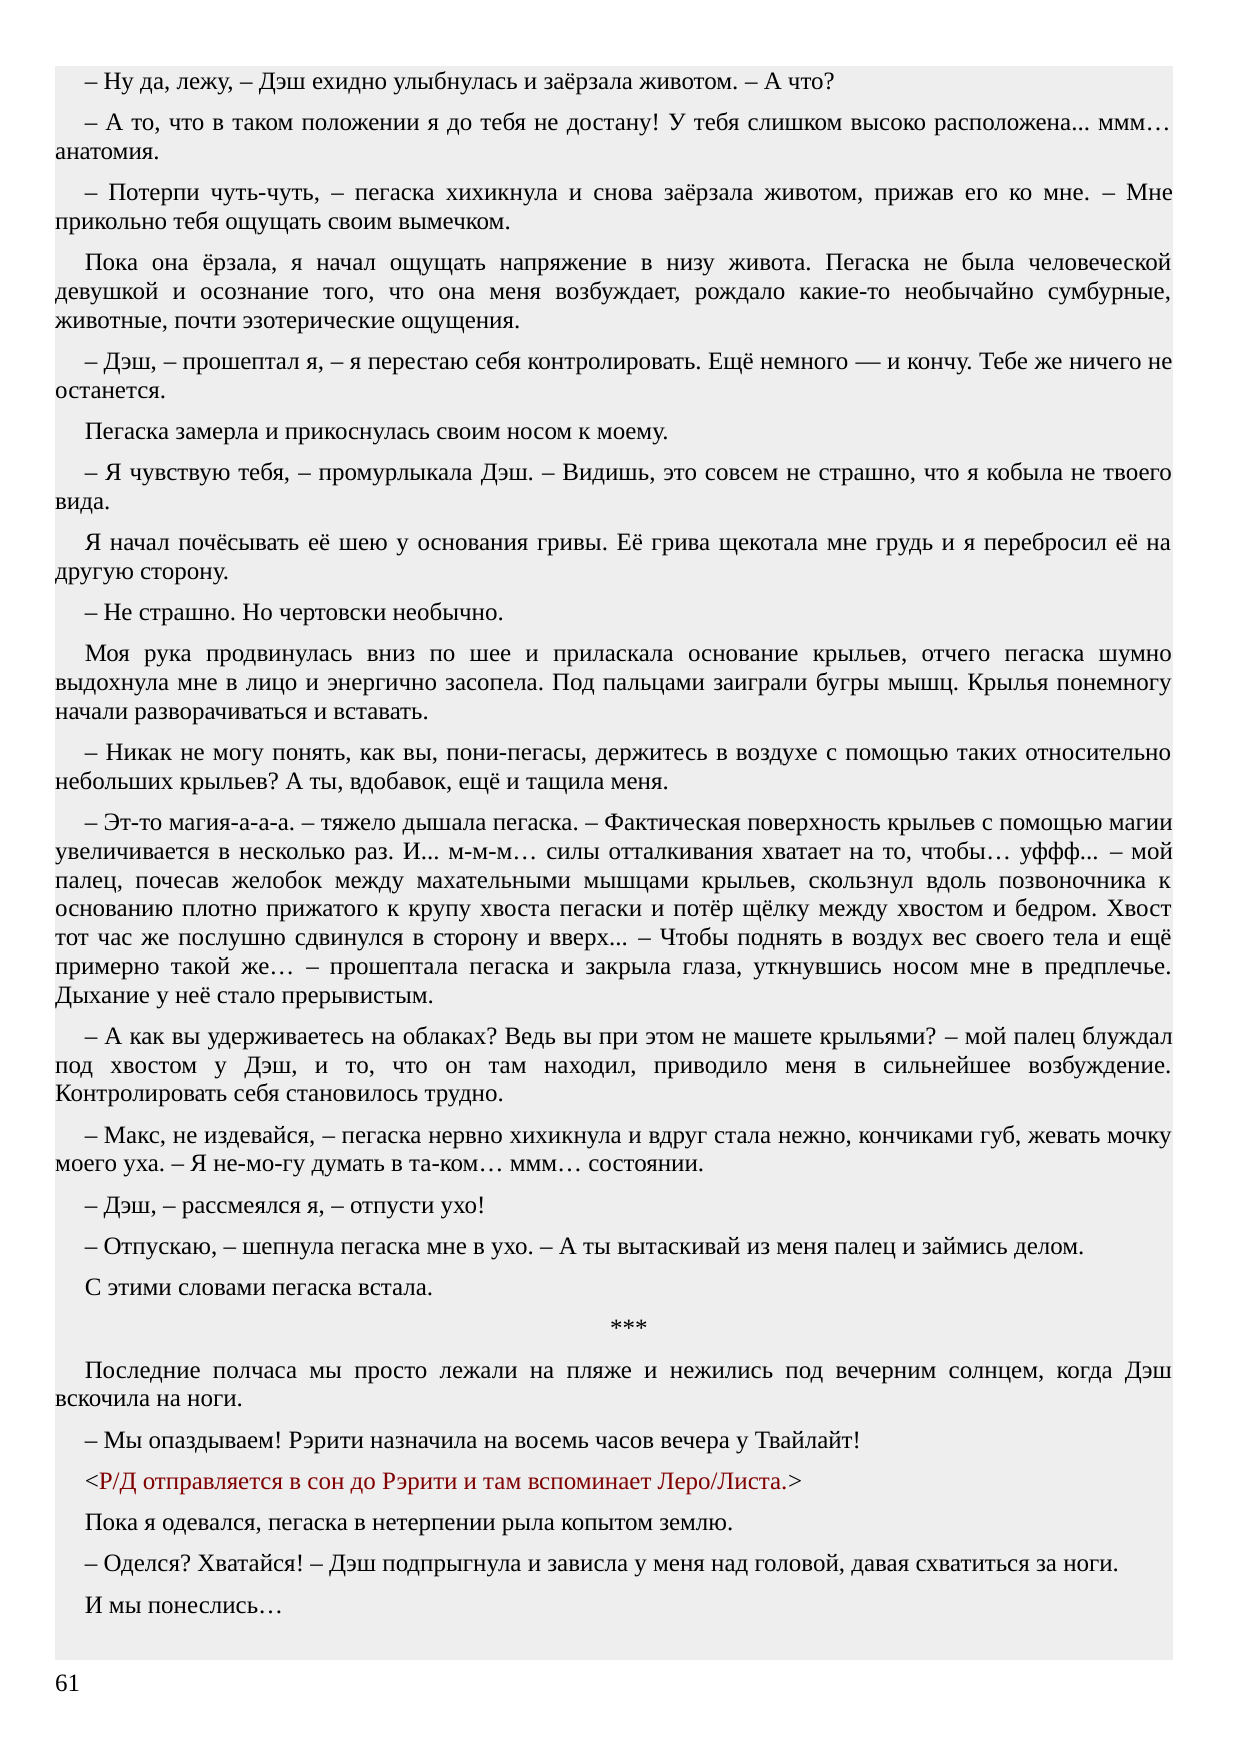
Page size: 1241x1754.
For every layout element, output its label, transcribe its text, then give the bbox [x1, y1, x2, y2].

text Пегаска замерла и прикоснулась своим носом к моему. [55, 416, 1173, 445]
text И мы понеслись… [55, 1590, 1173, 1618]
text Пока она ёрзала, я начал ощущать напряжение в низу живота. Пегаска не была человеческой девушкой и осознание того, что она меня возбуждает, рождало какие-то необычайно сумбурные, животные, почти эзотерические ощущения. [55, 247, 1173, 333]
text – Отпускаю, – шепнула пегаска мне в ухо. – А ты вытаскивай из меня палец и займись делом. [55, 1231, 1173, 1260]
text – А то, что в таком положении я до тебя не достану! У тебя слишком высоко расположена... ммм… анатомия. [55, 107, 1173, 165]
text – Ну да, лежу, – Дэш ехидно улыбнулась и заёрзала животом. – А что? [55, 66, 1173, 95]
text Последние полчаса мы просто лежали на пляже и нежились под вечерним солнцем, когда Дэш вскочила на ноги. [55, 1355, 1173, 1412]
text – А как вы удерживаетесь на облаках? Ведь вы при этом не машете крыльями? – мой палец блуждал под хвостом у Дэш, и то, что он там находил, приводило меня в сильнейшее возбуждение. Контролировать себя становилось трудно. [55, 1021, 1173, 1107]
text – Дэш, – прошептал я, – я перестаю себя контролировать. Ещё немного — и кончу. Тебе же ничего не останется. [55, 346, 1173, 403]
text – Дэш, – рассмеялся я, – отпусти ухо! [55, 1190, 1173, 1218]
text – Потерпи чуть-чуть, – пегаска хихикнула и снова заёрзала животом, прижав его ко мне. – Мне прикольно тебя ощущать своим вымечком. [55, 177, 1173, 235]
text – Никак не могу понять, как вы, пони-пегасы, держитесь в воздухе с помощью таких относительно небольших крыльев? А ты, вдобавок, ещё и тащила меня. [55, 737, 1173, 795]
text – Мы опаздываем! Рэрити назначила на восемь часов вечера у Твайлайт! [55, 1425, 1173, 1453]
text *** [55, 1313, 1173, 1342]
text С этими словами пегаска встала. [55, 1272, 1173, 1301]
text – Я чувствую тебя, – промурлыкала Дэш. – Видишь, это совсем не страшно, что я кобыла не твоего вида. [55, 457, 1173, 515]
text <Р/Д отправляется в сон до Рэрити и там вспоминает Леро/Листа.> [55, 1466, 1173, 1495]
text Я начал почёсывать её шею у основания гривы. Её грива щекотала мне грудь и я перебросил её на другую сторону. [55, 527, 1173, 585]
text – Макс, не издевайся, – пегаска нервно хихикнула и вдруг стала нежно, кончиками губ, жевать мочку моего уха. – Я не-мо-гу думать в та-ком… ммм… состоянии. [55, 1120, 1173, 1177]
text – Эт-то магия-а-а-а. – тяжело дышала пегаска. – Фактическая поверхность крыльев с помощью магии увеличивается в несколько раз. И... м-м-м… силы отталкивания хватает на то, чтобы… уффф... – мой палец, почесав желобок между махательными мышцами крыльев, скользнул вдоль позвоночника к основанию плотно прижатого к крупу хвоста пегаски и потёр щёлку между хвостом и бедром. Хвост тот час же послушно сдвинулся в сторону и вверх... – Чтобы поднять в воздух вес своего тела и ещё примерно такой же… – прошептала пегаска и закрыла глаза, уткнувшись носом мне в предплечье. Дыхание у неё стало прерывистым. [55, 807, 1173, 1008]
text Моя рука продвинулась вниз по шее и приласкала основание крыльев, отчего пегаска шумно выдохнула мне в лицо и энергично засопела. Под пальцами заиграли бугры мышц. Крылья понемногу начали разворачиваться и вставать. [55, 638, 1173, 725]
text Пока я одевался, пегаска в нетерпении рыла копытом землю. [55, 1507, 1173, 1536]
text – Оделся? Хватайся! – Дэш подпрыгнула и зависла у меня над головой, давая схватиться за ноги. [55, 1548, 1173, 1577]
text – Не страшно. Но чертовски необычно. [55, 597, 1173, 626]
